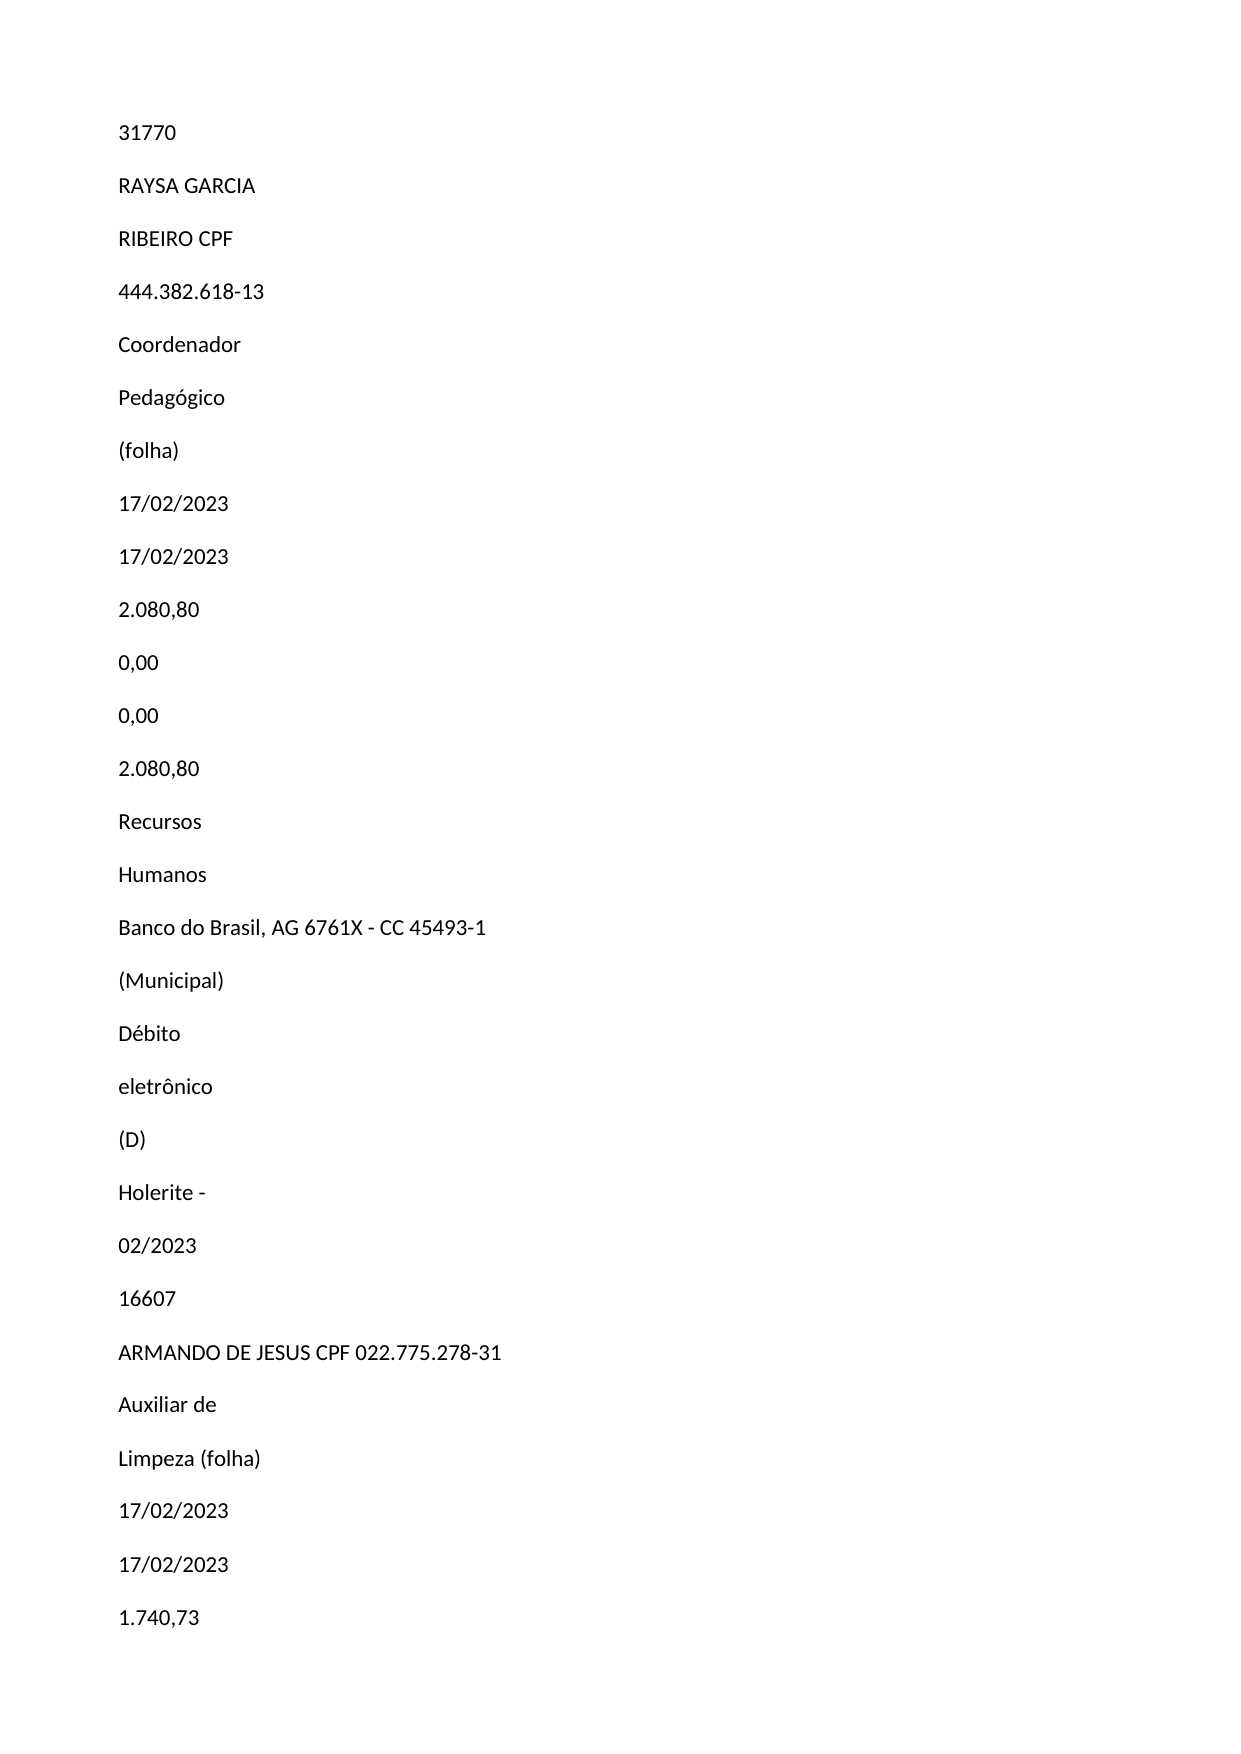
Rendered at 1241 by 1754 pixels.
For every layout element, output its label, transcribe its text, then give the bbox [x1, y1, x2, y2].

text Limpeza (folha) [118, 1444, 1122, 1472]
text (D) [118, 1126, 1122, 1153]
text 0,00 [118, 648, 1122, 676]
text 2.080,80 [118, 754, 1122, 782]
text 17/02/2023 [118, 489, 1122, 517]
text Humanos [118, 860, 1122, 888]
text RAYSA GARCIA [118, 171, 1122, 199]
text eletrônico [118, 1072, 1122, 1101]
text RIBEIRO CPF [118, 224, 1122, 252]
text Coordenador [118, 330, 1122, 358]
text 0,00 [118, 701, 1122, 729]
text 2.080,80 [118, 595, 1122, 623]
text 02/2023 [118, 1232, 1122, 1259]
text (folha) [118, 436, 1122, 464]
text 17/02/2023 [118, 542, 1122, 570]
text (Municipal) [118, 966, 1122, 994]
text 1.740,73 [118, 1603, 1122, 1631]
text Banco do Brasil, AG 6761X - CC 45493-1 [118, 913, 1122, 941]
text ARMANDO DE JESUS CPF 022.775.278-31 [118, 1338, 1122, 1366]
text Débito [118, 1019, 1122, 1047]
text 17/02/2023 [118, 1550, 1122, 1578]
text 17/02/2023 [118, 1497, 1122, 1525]
text Recursos [118, 807, 1122, 835]
text Holerite - [118, 1178, 1122, 1207]
text 16607 [118, 1284, 1122, 1313]
text Auxiliar de [118, 1391, 1122, 1419]
text Pedagógico [118, 383, 1122, 411]
text 444.382.618-13 [118, 277, 1122, 305]
text 31770 [118, 118, 1122, 146]
